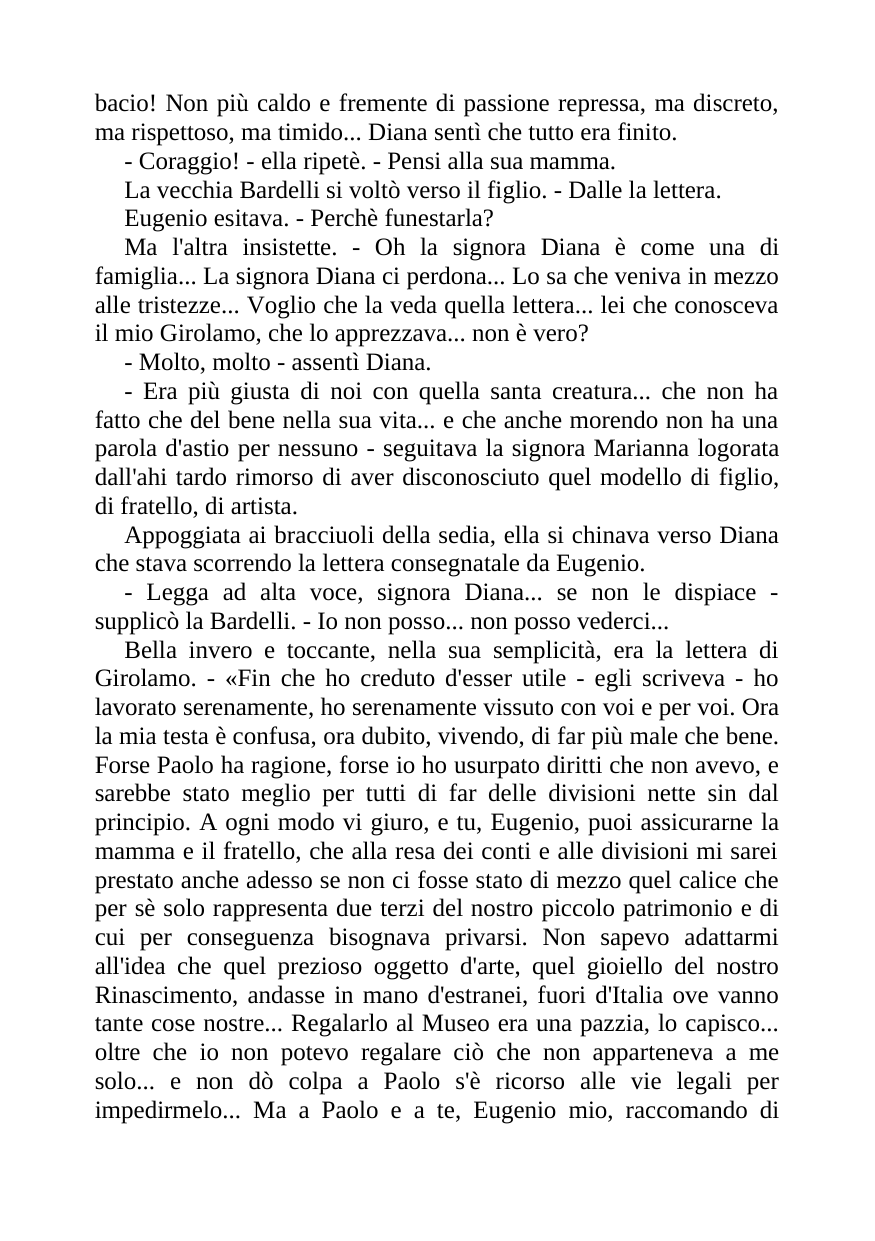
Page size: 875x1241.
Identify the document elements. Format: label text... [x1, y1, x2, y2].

text - Era più giusta di noi con quella santa creatura... che non ha fatto che del bene nella sua vita... e che anche morendo non ha una parola d'astio per nessuno - seguitava la signora Marianna logorata dall'ahi tardo rimorso di aver disconosciuto quel modello di figlio, di fratello, di artista. [94, 376, 779, 520]
text La vecchia Bardelli si voltò verso il figlio. - Dalle la lettera. [94, 175, 779, 203]
text - Molto, molto - assentì Diana. [94, 347, 779, 376]
text Ma l'altra insistette. - Oh la signora Diana è come una di famiglia... La signora Diana ci perdona... Lo sa che veniva in mezzo alle tristezze... Voglio che la veda quella lettera... lei che conosceva il mio Girolamo, che lo apprezzava... non è vero? [94, 232, 779, 347]
text Appoggiata ai bracciuoli della sedia, ella si chinava verso Diana che stava scorrendo la lettera consegnatale da Eugenio. [94, 520, 779, 577]
text bacio! Non più caldo e fremente di passione repressa, ma discreto, ma rispettoso, ma timido... Diana sentì che tutto era finito. [94, 88, 779, 146]
text - Coraggio! - ella ripetè. - Pensi alla sua mamma. [94, 146, 779, 175]
text Eugenio esitava. - Perchè funestarla? [94, 203, 779, 232]
text Bella invero e toccante, nella sua semplicità, era la lettera di Girolamo. - «Fin che ho creduto d'esser utile - egli scriveva - ho lavorato serenamente, ho serenamente vissuto con voi e per voi. Ora la mia testa è confusa, ora dubito, vivendo, di far più male che bene. Forse Paolo ha ragione, forse io ho usurpato diritti che non avevo, e sarebbe stato meglio per tutti di far delle divisioni nette sin dal principio. A ogni modo vi giuro, e tu, Eugenio, puoi assicurarne la mamma e il fratello, che alla resa dei conti e alle divisioni mi sarei prestato anche adesso se non ci fosse stato di mezzo quel calice che per sè solo rappresenta due terzi del nostro piccolo patrimonio e di cui per conseguenza bisognava privarsi. Non sapevo adattarmi all'idea che quel prezioso oggetto d'arte, quel gioiello del nostro Rinascimento, andasse in mano d'estranei, fuori d'Italia ove vanno tante cose nostre... Regalarlo al Museo era una pazzia, lo capisco... oltre che io non potevo regalare ciò che non apparteneva a me solo... e non dò colpa a Paolo s'è ricorso alle vie legali per impedirmelo... Ma a Paolo e a te, Eugenio mio, raccomando di [94, 635, 779, 1123]
text - Legga ad alta voce, signora Diana... se non le dispiace - supplicò la Bardelli. - Io non posso... non posso vederci... [94, 577, 779, 635]
